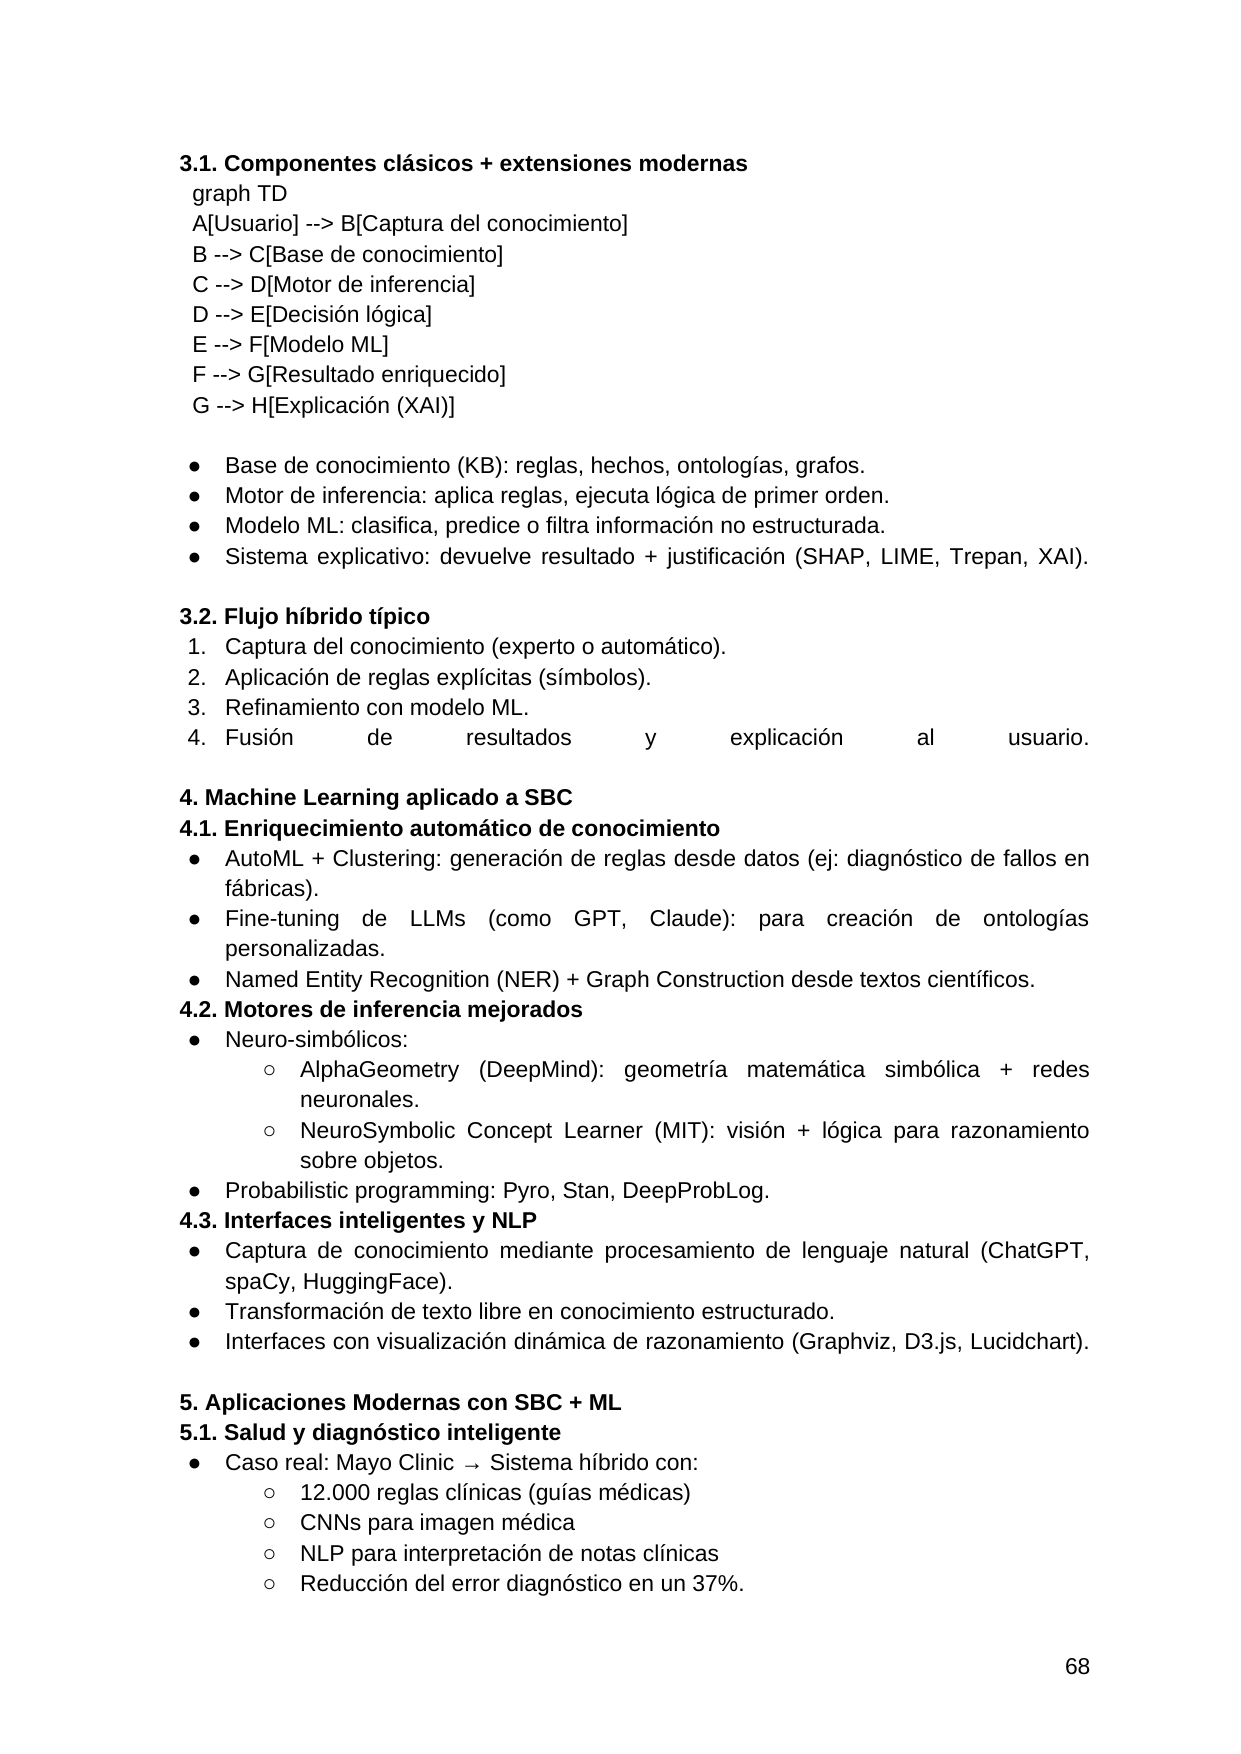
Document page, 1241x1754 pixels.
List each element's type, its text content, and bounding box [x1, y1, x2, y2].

text 4.2. Motores de inferencia mejorados [179, 996, 1090, 1022]
text B --> C[Base de conocimiento] [179, 241, 1090, 267]
list Reducción del error diagnóstico en un 37%. [262, 1570, 1090, 1596]
text 5. Aplicaciones Modernas con SBC + ML [179, 1388, 1090, 1415]
text 3.1. Componentes clásicos + extensiones modernas [179, 150, 1090, 176]
text G --> H[Explicación (XAI)] [179, 392, 1090, 418]
list NeuroSymbolic Concept Learner (MIT): visión + lógica para razonamiento sobre objetos. [262, 1117, 1090, 1173]
text D --> E[Decisión lógica] [179, 301, 1090, 327]
list Interfaces con visualización dinámica de razonamiento (Graphviz, D3.js, Lucidchart). [187, 1328, 1090, 1385]
text 4.3. Interfaces inteligentes y NLP [179, 1207, 1090, 1234]
list Fine-tuning de LLMs (como GPT, Claude): para creación de ontologías personalizadas. [187, 905, 1090, 962]
text 5.1. Salud y diagnóstico inteligente [179, 1419, 1090, 1445]
list CNNs para imagen médica [262, 1509, 1090, 1536]
list AutoML + Clustering: generación de reglas desde datos (ej: diagnóstico de fallos en fábricas). [187, 845, 1090, 901]
list AlphaGeometry (DeepMind): geometría matemática simbólica + redes neuronales. [262, 1056, 1090, 1113]
text 3.2. Flujo híbrido típico [179, 603, 1090, 629]
list 12.000 reglas clínicas (guías médicas) [262, 1479, 1090, 1506]
text graph TD [179, 180, 1090, 207]
text 4.1. Enriquecimiento automático de conocimiento [179, 814, 1090, 841]
text 4. Machine Learning aplicado a SBC [179, 784, 1090, 811]
list Modelo ML: clasifica, predice o filtra información no estructurada. [187, 512, 1090, 539]
text C --> D[Motor de inferencia] [179, 271, 1090, 297]
text F --> G[Resultado enriquecido] [179, 361, 1090, 388]
text A[Usuario] --> B[Captura del conocimiento] [179, 210, 1090, 237]
list Refinamiento con modelo ML. [187, 694, 1090, 720]
list Probabilistic programming: Pyro, Stan, DeepProbLog. [187, 1177, 1090, 1203]
list Motor de inferencia: aplica reglas, ejecuta lógica de primer orden. [187, 482, 1090, 509]
list Aplicación de reglas explícitas (símbolos). [187, 663, 1090, 690]
list Caso real: Mayo Clinic → Sistema híbrido con: [187, 1449, 1090, 1475]
list Captura de conocimiento mediante procesamiento de lenguaje natural (ChatGPT, spaCy, HuggingFace). [187, 1237, 1090, 1294]
text E --> F[Modelo ML] [179, 331, 1090, 358]
list Fusión de resultados y explicación al usuario. [187, 724, 1090, 781]
list Sistema explicativo: devuelve resultado + justificación (SHAP, LIME, Trepan, XAI). [187, 543, 1090, 599]
list NLP para interpretación de notas clínicas [262, 1539, 1090, 1566]
list Base de conocimiento (KB): reglas, hechos, ontologías, grafos. [187, 452, 1090, 478]
list Named Entity Recognition (NER) + Graph Construction desde textos científicos. [187, 966, 1090, 992]
list Transformación de texto libre en conocimiento estructurado. [187, 1298, 1090, 1324]
list Neuro-simbólicos: [187, 1026, 1090, 1052]
list Captura del conocimiento (experto o automático). [187, 633, 1090, 660]
